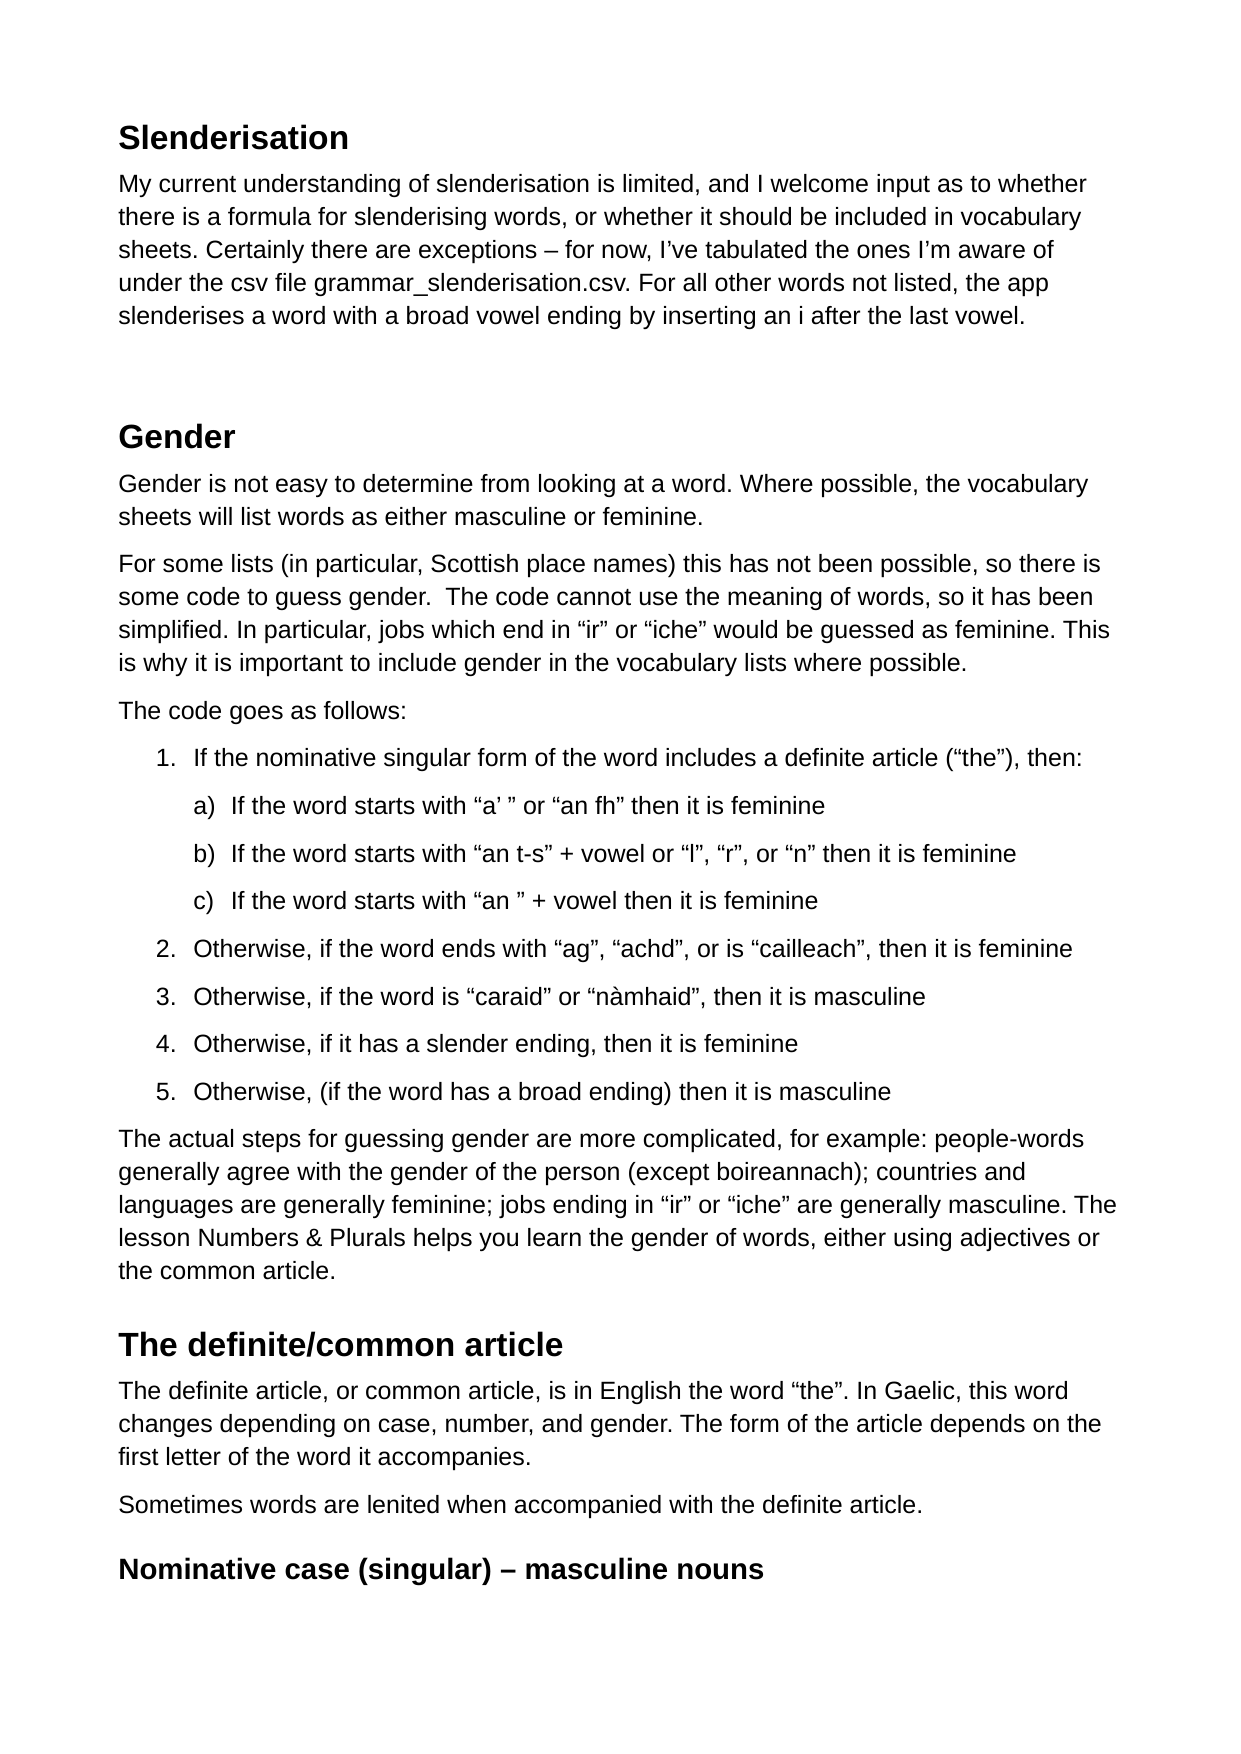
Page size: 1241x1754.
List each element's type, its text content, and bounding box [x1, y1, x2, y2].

text Sometimes words are lenited when accompanied with the definite article. [118, 1489, 1122, 1518]
text The code goes as follows: [118, 696, 1122, 724]
list Otherwise, if the word ends with “ag”, “achd”, or is “cailleach”, then it is feminine [156, 934, 1122, 963]
list If the word starts with “a’ ” or “an fh” then it is feminine [193, 791, 1122, 820]
subtitle Slenderisation [118, 118, 1122, 157]
subtitle The definite/common article [118, 1325, 1122, 1363]
list If the nominative singular form of the word includes a definite article (“the”), then: [156, 743, 1122, 772]
list Otherwise, if the word is “caraid” or “nàmhaid”, then it is masculine [156, 981, 1122, 1010]
text The actual steps for guessing gender are more complicated, for example: people-words generally agree with the gender of the person (except boireannach); countries and languages are generally feminine; jobs ending in “ir” or “iche” are generally masculine. The lesson Numbers & Plurals helps you learn the gender of words, either using adjectives or the common article. [118, 1124, 1122, 1285]
list Otherwise, (if the word has a broad ending) then it is masculine [156, 1077, 1122, 1105]
list If the word starts with “an ” + vowel then it is feminine [193, 886, 1122, 915]
list Otherwise, if it has a slender ending, then it is feminine [156, 1029, 1122, 1058]
text For some lists (in particular, Scottish place names) this has not been possible, so there is some code to guess gender. The code cannot use the meaning of words, so it has been simplified. In particular, jobs which end in “ir” or “iche” would be guessed as feminine. This is why it is important to include gender in the vocabulary lists where possible. [118, 549, 1122, 677]
text My current understanding of slenderisation is limited, and I welcome input as to whether there is a formula for slenderising words, or whether it should be included in vocabulary sheets. Certainly there are exceptions – for now, I’ve tabulated the ones I’m aware of under the csv file grammar_slenderisation.csv. For all other words not listed, the app slenderises a word with a broad vowel ending by inserting an i after the last vowel. [118, 169, 1122, 330]
subtitle Nominative case (singular) – masculine nouns [118, 1552, 1122, 1586]
text The definite article, or common article, is in English the word “the”. In Gaelic, this word changes depending on case, number, and gender. The form of the article depends on the first letter of the word it accompanies. [118, 1376, 1122, 1471]
list If the word starts with “an t-s” + vowel or “l”, “r”, or “n” then it is feminine [193, 839, 1122, 867]
subtitle Gender [118, 417, 1122, 456]
text Gender is not easy to determine from looking at a word. Where possible, the vocabulary sheets will list words as either masculine or feminine. [118, 468, 1122, 530]
